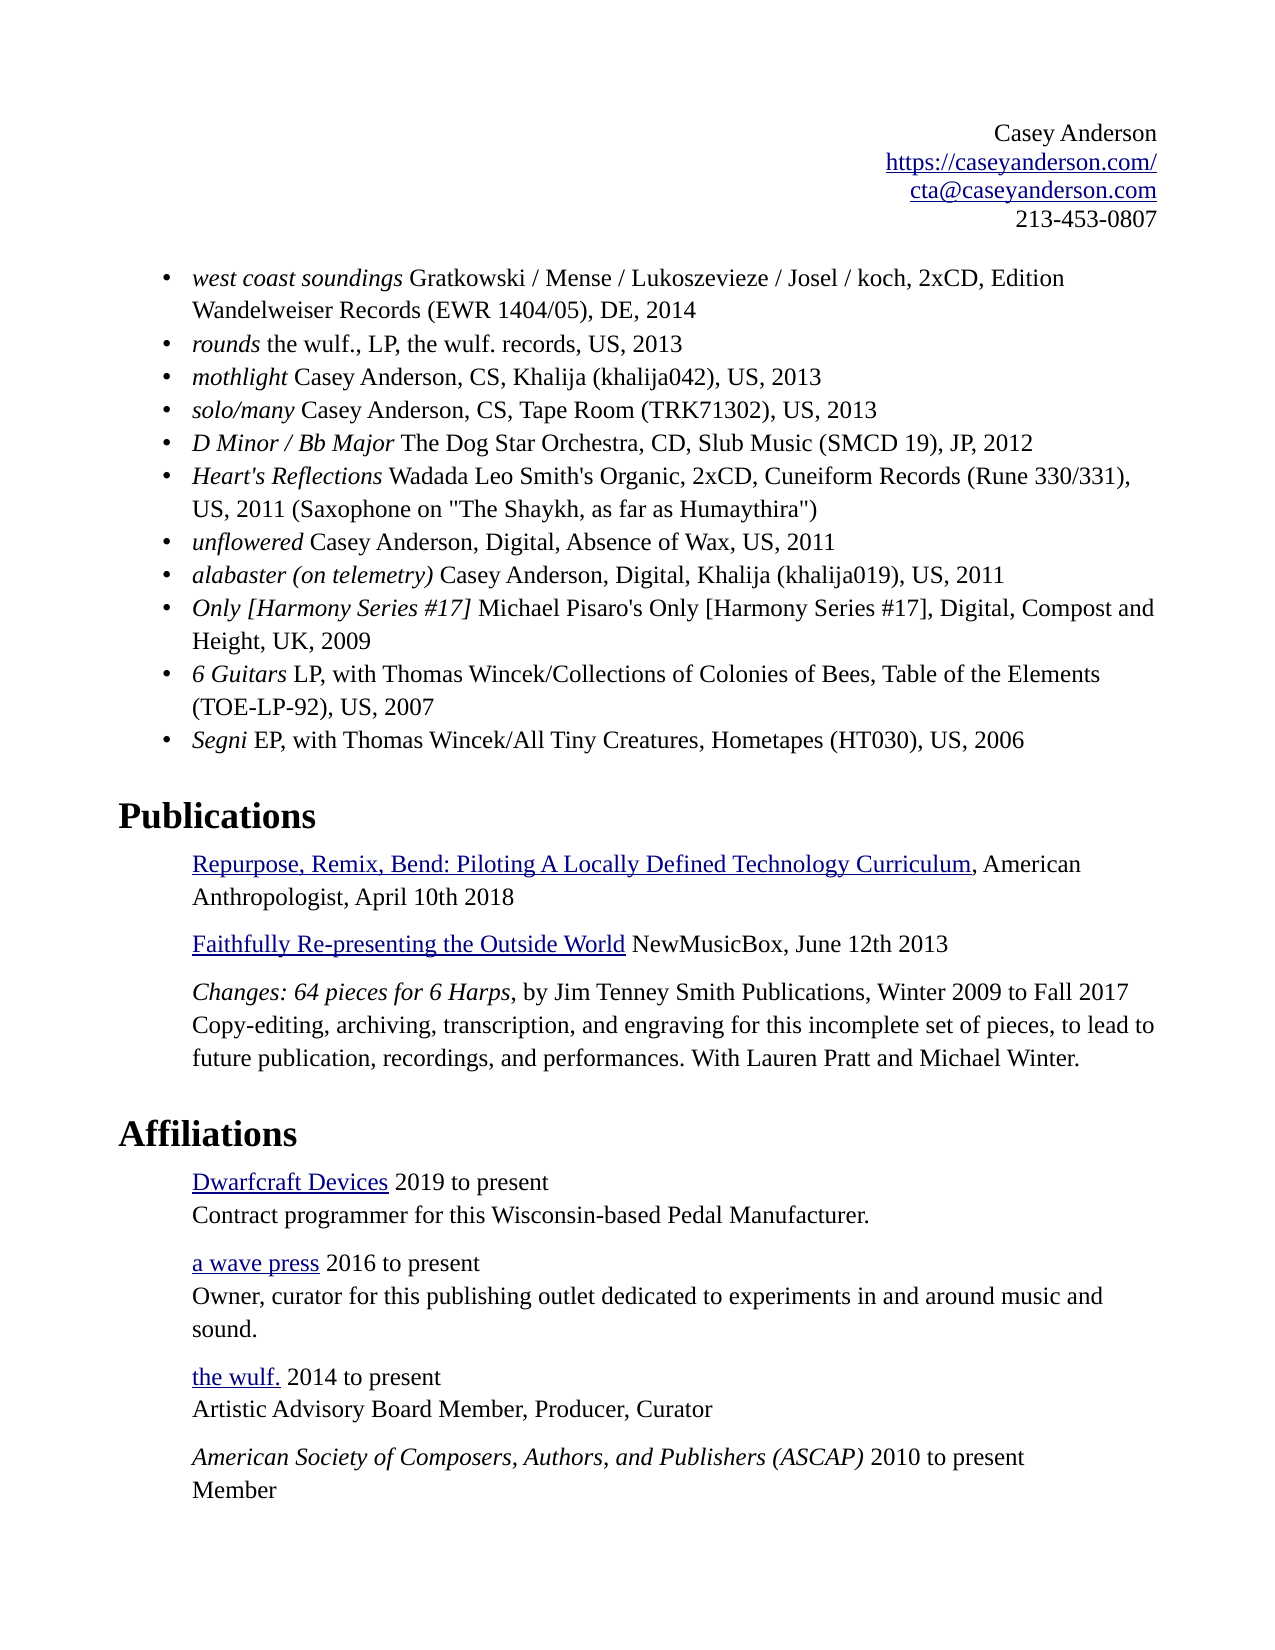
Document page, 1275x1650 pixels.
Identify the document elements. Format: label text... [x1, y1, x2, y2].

list Only [Harmony Series #17] Michael Pisaro's Only [Harmony Series #17], Digital, Compost and Height, UK, 2009 [162, 593, 1157, 654]
list Changes: 64 pieces for 6 Harps, by Jim Tenney Smith Publications, Winter 2009 to Fall 2017 Copy-editing, archiving, transcription, and engraving for this incomplete set of pieces, to lead to future publication, recordings, and performances. With Lauren Pratt and Michael Winter. [162, 977, 1157, 1072]
list the wulf. 2014 to present Artistic Advisory Board Member, Producer, Curator [162, 1362, 1157, 1423]
list Dwarfcraft Devices 2019 to present Contract programmer for this Wisconsin-based Pedal Manufacturer. [162, 1167, 1157, 1229]
list alabaster (on telemetry) Casey Anderson, Digital, Khalija (khalija019), US, 2011 [162, 560, 1157, 588]
list Segni EP, with Thomas Wincek/All Tiny Creatures, Hometapes (HT030), US, 2006 [162, 725, 1157, 754]
list mothlight Casey Anderson, CS, Khalija (khalija042), US, 2013 [162, 362, 1157, 390]
list rounds the wulf., LP, the wulf. records, US, 2013 [162, 329, 1157, 357]
subtitle Affiliations [118, 1112, 1157, 1155]
subtitle Publications [118, 793, 1157, 836]
list Repurpose, Remix, Bend: Piloting A Locally Defined Technology Curriculum, American Anthropologist, April 10th 2018 [162, 849, 1157, 911]
list Faithfully Re-presenting the Outside World NewMusicBox, June 12th 2013 [162, 929, 1157, 958]
list unflowered Casey Anderson, Digital, Absence of Wax, US, 2011 [162, 527, 1157, 556]
list solo/many Casey Anderson, CS, Tape Room (TRK71302), US, 2013 [162, 395, 1157, 423]
list Heart's Reflections Wadada Leo Smith's Organic, 2xCD, Cuneiform Records (Rune 330/331), US, 2011 (Saxophone on "The Shaykh, as far as Humaythira") [162, 461, 1157, 522]
list D Minor / Bb Major The Dog Star Orchestra, CD, Slub Music (SMCD 19), JP, 2012 [162, 428, 1157, 456]
list west coast soundings Gratkowski / Mense / Lukoszevieze / Josel / koch, 2xCD, Edition Wandelweiser Records (EWR 1404/05), DE, 2014 [162, 263, 1157, 324]
list American Society of Composers, Authors, and Publishers (ASCAP) 2010 to present Member [162, 1442, 1157, 1504]
list a wave press 2016 to present Owner, curator for this publishing outlet dedicated to experiments in and around music and sound. [162, 1248, 1157, 1343]
list 6 Guitars LP, with Thomas Wincek/Collections of Colonies of Bees, Table of the Elements (TOE-LP-92), US, 2007 [162, 659, 1157, 721]
